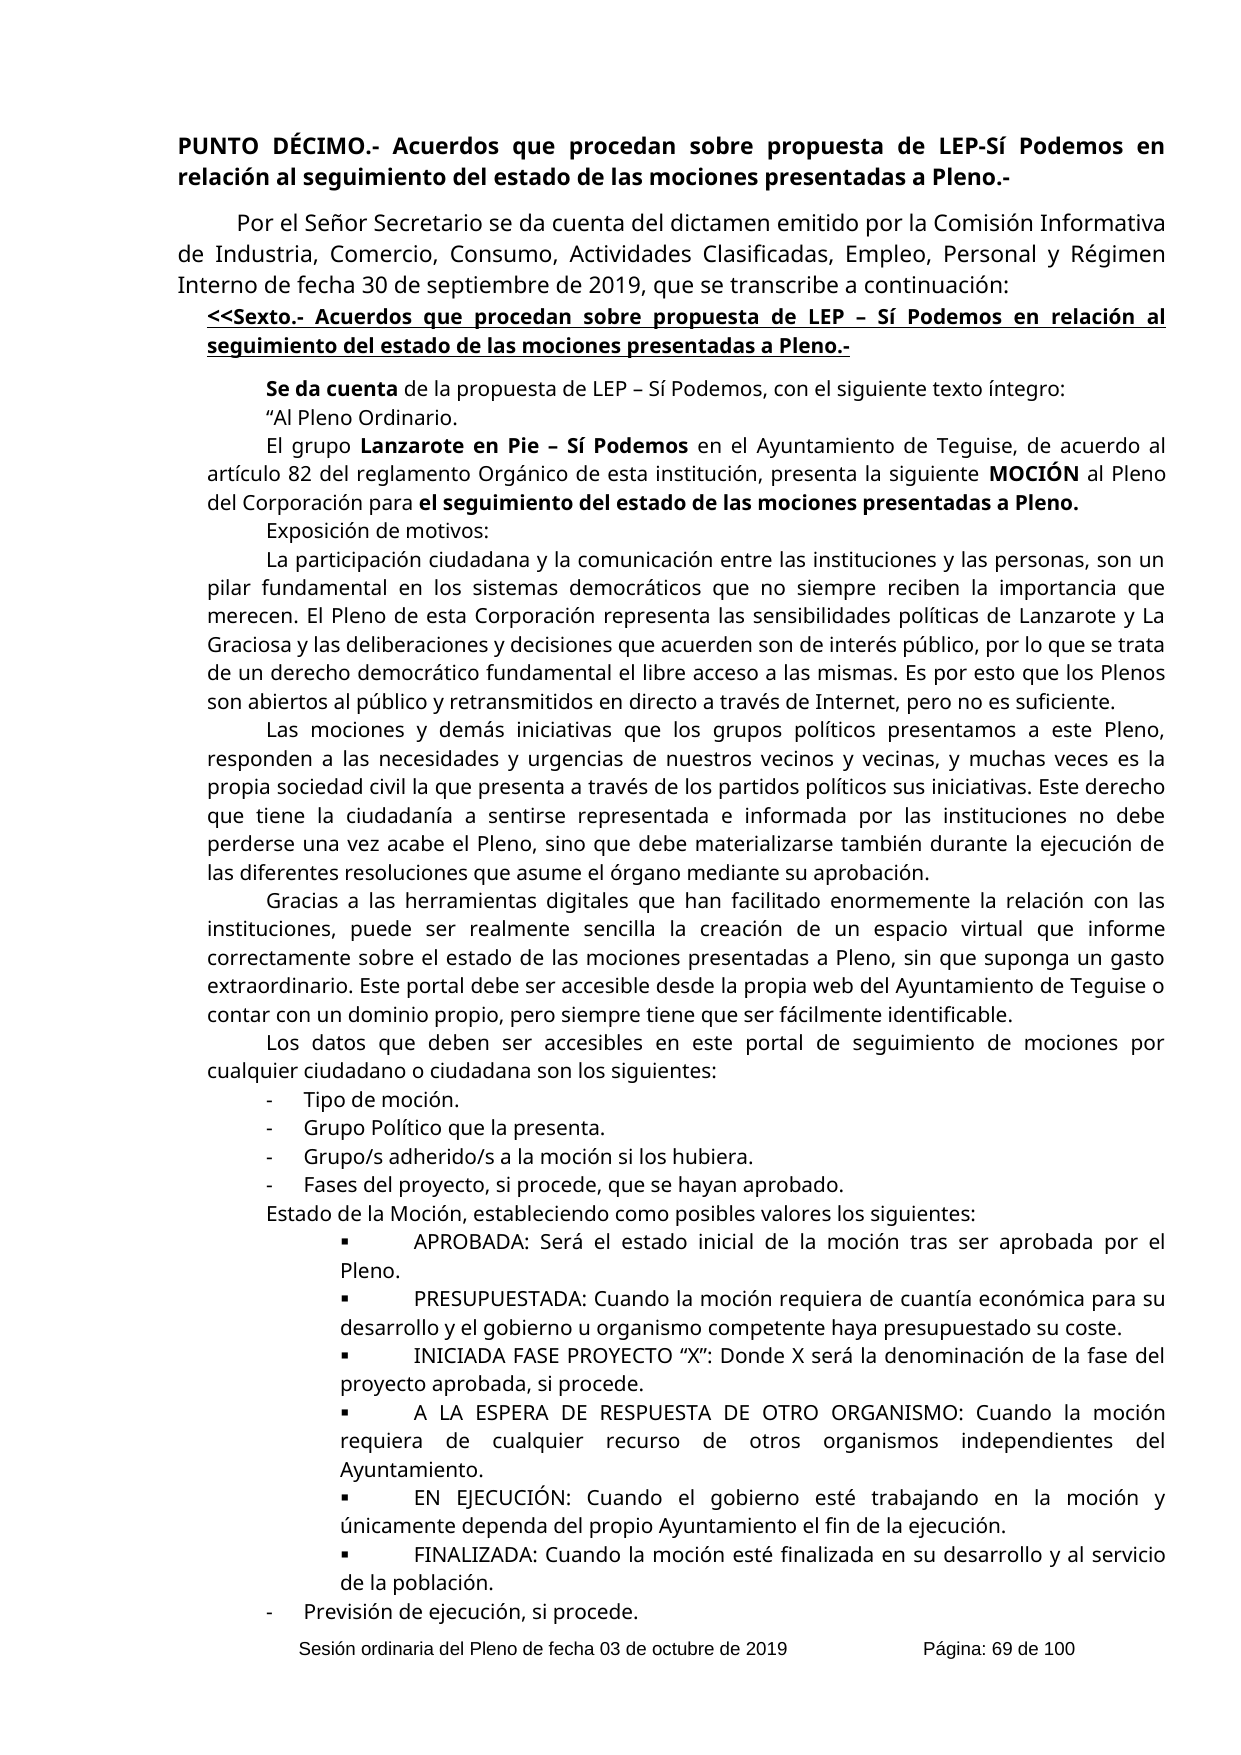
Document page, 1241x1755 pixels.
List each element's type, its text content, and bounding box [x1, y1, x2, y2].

text Las mociones y demás iniciativas que los grupos políticos presentamos a este Pleno, responden a las necesidades y urgencias de nuestros vecinos y vecinas, y muchas veces es la propia sociedad civil la que presenta a través de los partidos políticos sus iniciativas. Este derecho que tiene la ciudadanía a sentirse representada e informada por las instituciones no debe perderse una vez acabe el Pleno, sino que debe materializarse también durante la ejecución de las diferentes resoluciones que asume el órgano mediante su aprobación. [207, 715, 1167, 886]
list Previsión de ejecución, si procede. [266, 1597, 1167, 1625]
text Gracias a las herramientas digitales que han facilitado enormemente la relación con las instituciones, puede ser realmente sencilla la creación de un espacio virtual que informe correctamente sobre el estado de las mociones presentadas a Pleno, sin que suponga un gasto extraordinario. Este portal debe ser accesible desde la propia web del Ayuntamiento de Teguise o contar con un dominio propio, pero siempre tiene que ser fácilmente identificable. [207, 886, 1167, 1028]
text La participación ciudadana y la comunicación entre las instituciones y las personas, son un pilar fundamental en los sistemas democráticos que no siempre reciben la importancia que merecen. El Pleno de esta Corporación representa las sensibilidades políticas de Lanzarote y La Graciosa y las deliberaciones y decisiones que acuerden son de interés público, por lo que se trata de un derecho democrático fundamental el libre acceso a las mismas. Es por esto que los Plenos son abiertos al público y retransmitidos en directo a través de Internet, pero no es suficiente. [207, 545, 1167, 715]
text Se da cuenta de la propuesta de LEP – Sí Podemos, con el siguiente texto íntegro: [207, 374, 1167, 403]
list Tipo de moción. [266, 1085, 1167, 1113]
list Grupo Político que la presenta. [266, 1113, 1167, 1142]
list Grupo/s adherido/s a la moción si los hubiera. [266, 1142, 1167, 1170]
list EN EJECUCIÓN: Cuando el gobierno esté trabajando en la moción y únicamente dependa del propio Ayuntamiento el fin de la ejecución. [340, 1483, 1167, 1540]
list PRESUPUESTADA: Cuando la moción requiera de cuantía económica para su desarrollo y el gobierno u organismo competente haya presupuestado su coste. [340, 1284, 1167, 1341]
list A LA ESPERA DE RESPUESTA DE OTRO ORGANISMO: Cuando la moción requiera de cualquier recurso de otros organismos independientes del Ayuntamiento. [340, 1398, 1167, 1483]
text El grupo Lanzarote en Pie – Sí Podemos en el Ayuntamiento de Teguise, de acuerdo al artículo 82 del reglamento Orgánico de esta institución, presenta la siguiente MOCIÓN al Pleno del Corporación para el seguimiento del estado de las mociones presentadas a Pleno. [207, 431, 1167, 516]
text Los datos que deben ser accesibles en este portal de seguimiento de mociones por cualquier ciudadano o ciudadana son los siguientes: [207, 1028, 1167, 1085]
list APROBADA: Será el estado inicial de la moción tras ser aprobada por el Pleno. [340, 1227, 1167, 1284]
text Exposición de motivos: [207, 516, 1167, 545]
text <<Sexto.- Acuerdos que procedan sobre propuesta de LEP – Sí Podemos en relación al seguimiento del estado de las mociones presentadas a Pleno.- [207, 300, 1167, 360]
text “Al Pleno Ordinario. [207, 403, 1167, 431]
text Por el Señor Secretario se da cuenta del dictamen emitido por la Comisión Informativa de Industria, Comercio, Consumo, Actividades Clasificadas, Empleo, Personal y Régimen Interno de fecha 30 de septiembre de 2019, que se transcribe a continuación: [177, 207, 1167, 300]
list INICIADA FASE PROYECTO “X”: Donde X será la denominación de la fase del proyecto aprobada, si procede. [340, 1341, 1167, 1398]
list FINALIZADA: Cuando la moción esté finalizada en su desarrollo y al servicio de la población. [340, 1540, 1167, 1597]
text PUNTO DÉCIMO.- Acuerdos que procedan sobre propuesta de LEP-Sí Podemos en relación al seguimiento del estado de las mociones presentadas a Pleno.- [177, 130, 1167, 192]
text Estado de la Moción, estableciendo como posibles valores los siguientes: [207, 1199, 1167, 1227]
list Fases del proyecto, si procede, que se hayan aprobado. [266, 1170, 1167, 1199]
